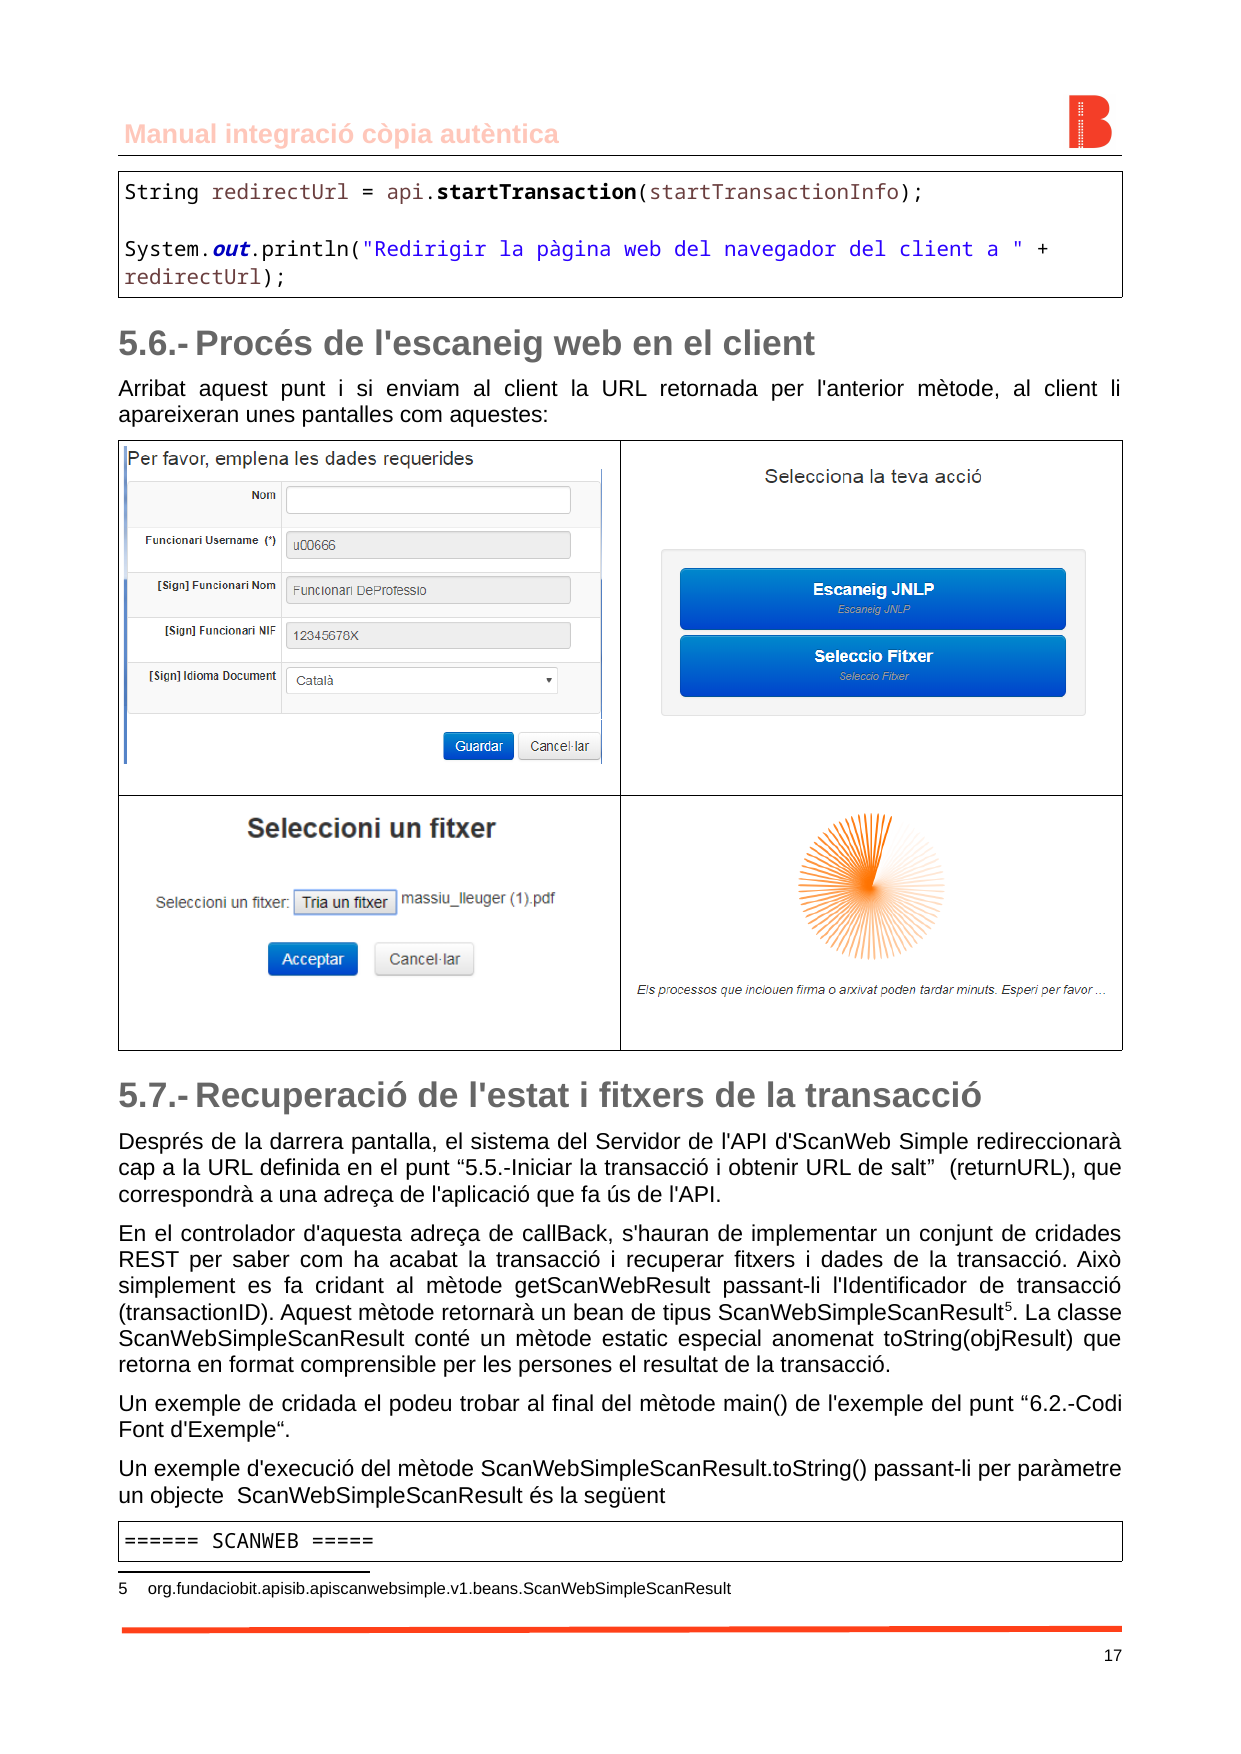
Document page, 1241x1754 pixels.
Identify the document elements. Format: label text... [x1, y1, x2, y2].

picture [123, 446, 615, 764]
table_header ====== SCANWEB ===== [119, 1522, 1122, 1561]
table_cell [119, 1018, 620, 1049]
picture [625, 801, 1117, 1015]
table_header [621, 441, 1122, 795]
table_header String redirectUrl = api.startTransaction(startTransactionInfo); System.out.println("Redirigir la pàgina web del navegador del client a " + redirectUrl); [119, 172, 1122, 297]
text Un exemple de cridada el podeu trobar al final del mètode main() de l'exemple del punt “6.2.-Codi Font d'Exemple“. [118, 1390, 1122, 1443]
picture [123, 801, 615, 1018]
table_cell [119, 796, 620, 1017]
text Després de la darrera pantalla, el sistema del Servidor de l'API d'ScanWeb Simple redireccionarà cap a la URL definida en el punt “5.5.-Iniciar la transacció i obtenir URL de salt” (returnURL), que correspondrà a una adreça de l'aplicació que fa ús de l'API. [118, 1128, 1122, 1207]
text Arribat aquest punt i si enviam al client la URL retornada per l'anterior mètode, al client li apareixeran unes pantalles com aquestes: [118, 375, 1122, 428]
picture [1063, 94, 1117, 150]
subtitle Procés de l'escaneig web en el client [118, 322, 1122, 362]
table_header [119, 441, 620, 795]
subtitle Recuperació de l'estat i fitxers de la transacció [118, 1075, 1122, 1115]
table_cell [621, 796, 1122, 1049]
text En el controlador d'aquesta adreça de callBack, s'hauran de implementar un conjunt de cridades REST per saber com ha acabat la transacció i recuperar fitxers i dades de la transacció. Això simplement es fa cridant al mètode getScanWebResult passant-li l'Identificador de transacció (transactionID). Aquest mètode retornarà un bean de tipus ScanWebSimpleScanResult. La classe ScanWebSimpleScanResult conté un mètode estatic especial anomenat toString(objResult) que retorna en format comprensible per les persones el resultat de la transacció. [118, 1219, 1122, 1378]
text org.fundaciobit.apisib.apiscanwebsimple.v1.beans.ScanWebSimpleScanResult [118, 1578, 1122, 1598]
text Un exemple d'execució del mètode ScanWebSimpleScanResult.toString() passant-li per paràmetre un objecte ScanWebSimpleScanResult és la següent [118, 1455, 1122, 1508]
picture [625, 446, 1117, 742]
